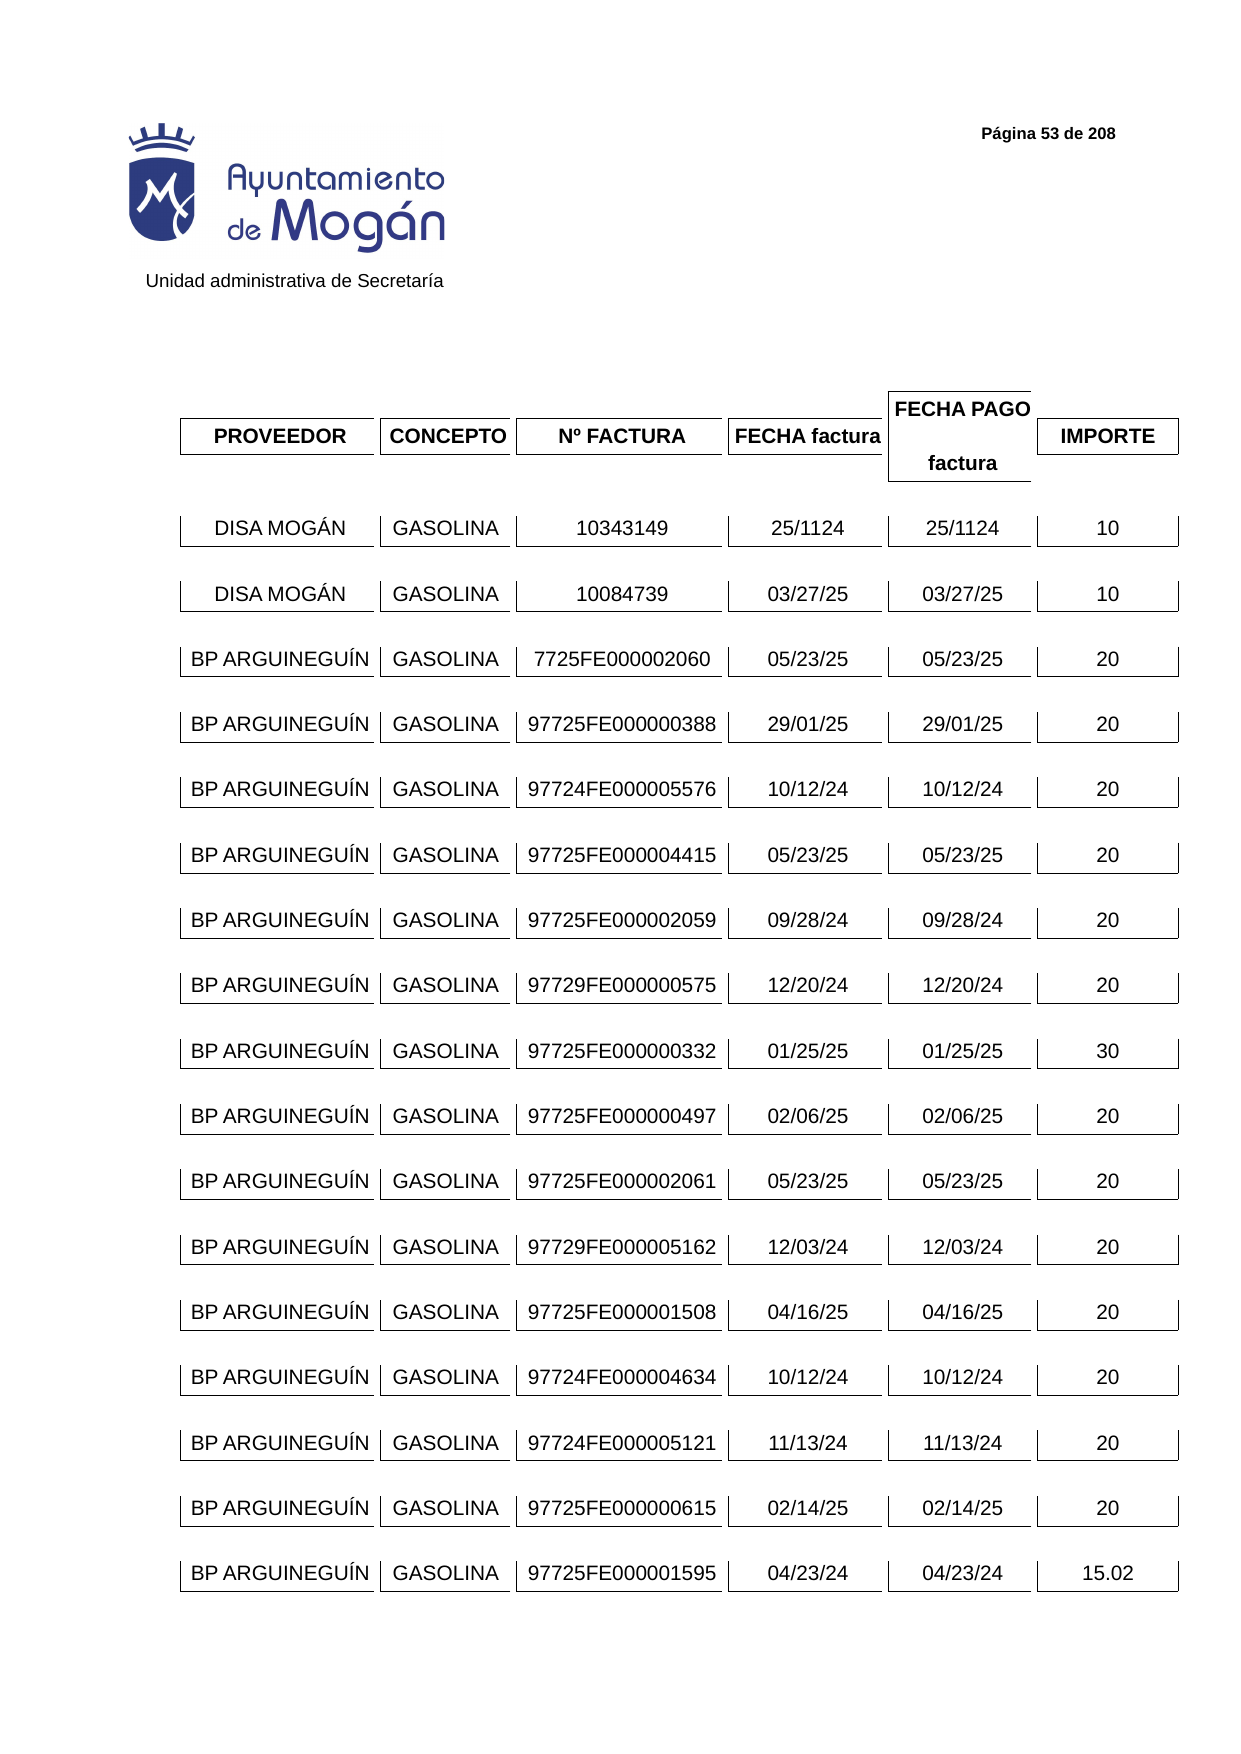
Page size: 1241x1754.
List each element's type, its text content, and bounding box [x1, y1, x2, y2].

table_cell BP ARGUINEGUÍN [177, 1558, 377, 1623]
table_cell 23/05/25 [725, 644, 884, 709]
table_cell BP ARGUINEGUÍN [177, 1101, 377, 1166]
table_cell 27/03/25 [885, 579, 1034, 644]
table_cell 13/11/24 [725, 1428, 884, 1493]
table_cell 20 [1034, 1297, 1181, 1362]
table_cell GASOLINA [377, 774, 513, 840]
table_cell GASOLINA [377, 1297, 513, 1362]
table_cell BP ARGUINEGUÍN [177, 1428, 377, 1493]
picture [128, 123, 445, 259]
table_cell 29/01/25 [725, 709, 884, 774]
table_cell 23/04/24 [885, 1558, 1034, 1623]
table_cell 97725FE000002059 [513, 905, 725, 970]
table_cell 20 [1034, 1166, 1181, 1232]
table_cell 10/12/24 [885, 774, 1034, 840]
table_cell 20 [1034, 1362, 1181, 1427]
table_header IMPORTE [1034, 388, 1181, 513]
table_cell 20 [1034, 1101, 1181, 1166]
table_cell 20 [1034, 1232, 1181, 1297]
table_cell 20 [1034, 774, 1181, 840]
table_cell 30 [1034, 1036, 1181, 1101]
table_cell 20 [1034, 644, 1181, 709]
table_cell 97725FE000000388 [513, 709, 725, 774]
table_cell 14/02/25 [885, 1493, 1034, 1558]
table_cell 23/04/24 [725, 1558, 884, 1623]
table_cell 25/1124 [885, 513, 1034, 578]
table_cell GASOLINA [377, 579, 513, 644]
table_cell 20/12/24 [885, 970, 1034, 1036]
table_cell BP ARGUINEGUÍN [177, 709, 377, 774]
table_header FECHA factura [725, 388, 884, 513]
table_cell 23/05/25 [885, 840, 1034, 905]
table_cell 97725FE000004415 [513, 840, 725, 905]
table_cell BP ARGUINEGUÍN [177, 644, 377, 709]
table_cell 97724FE000005576 [513, 774, 725, 840]
table_cell GASOLINA [377, 1428, 513, 1493]
table_cell 25/01/25 [885, 1036, 1034, 1101]
table_cell 06/02/25 [885, 1101, 1034, 1166]
table_cell 23/05/25 [885, 644, 1034, 709]
table_cell 97725FE000002061 [513, 1166, 725, 1232]
table_cell BP ARGUINEGUÍN [177, 1493, 377, 1558]
table_cell 25/1124 [725, 513, 884, 578]
table_cell 97724FE000005121 [513, 1428, 725, 1493]
table_cell 97729FE000000575 [513, 970, 725, 1036]
table_cell 20/12/24 [725, 970, 884, 1036]
table_header PROVEEDOR [177, 388, 377, 513]
table_cell 23/05/25 [725, 840, 884, 905]
table_cell DISA MOGÁN [177, 513, 377, 578]
table_cell 20 [1034, 840, 1181, 905]
table_cell GASOLINA [377, 1166, 513, 1232]
table_cell 15,02 [1034, 1558, 1181, 1623]
table_cell 16/04/25 [885, 1297, 1034, 1362]
table_header CONCEPTO [377, 388, 513, 513]
table_cell 25/01/25 [725, 1036, 884, 1101]
table_cell GASOLINA [377, 1232, 513, 1297]
table_cell BP ARGUINEGUÍN [177, 840, 377, 905]
table_cell 28/09/24 [885, 905, 1034, 970]
table_cell 97724FE000004634 [513, 1362, 725, 1427]
table_cell 10084739 [513, 579, 725, 644]
table_cell BP ARGUINEGUÍN [177, 1362, 377, 1427]
table_cell 20 [1034, 970, 1181, 1036]
table_cell GASOLINA [377, 1362, 513, 1427]
table_cell GASOLINA [377, 970, 513, 1036]
table_cell 23/05/25 [725, 1166, 884, 1232]
table_cell 97725FE000001508 [513, 1297, 725, 1362]
table_cell BP ARGUINEGUÍN [177, 774, 377, 840]
table_cell BP ARGUINEGUÍN [177, 970, 377, 1036]
table_cell BP ARGUINEGUÍN [177, 1232, 377, 1297]
table_cell DISA MOGÁN [177, 579, 377, 644]
table_cell GASOLINA [377, 1036, 513, 1101]
table_cell BP ARGUINEGUÍN [177, 1166, 377, 1232]
table_cell 03/12/24 [725, 1232, 884, 1297]
table_cell GASOLINA [377, 1558, 513, 1623]
table_cell 16/04/25 [725, 1297, 884, 1362]
table_cell 97725FE000001595 [513, 1558, 725, 1623]
table_header Nº FACTURA [513, 388, 725, 513]
table_cell 10343149 [513, 513, 725, 578]
table_cell 14/02/25 [725, 1493, 884, 1558]
table_cell 97725FE000000332 [513, 1036, 725, 1101]
table_cell GASOLINA [377, 1493, 513, 1558]
table_cell 13/11/24 [885, 1428, 1034, 1493]
table_cell GASOLINA [377, 905, 513, 970]
table_cell 12/10/24 [725, 1362, 884, 1427]
table_cell 20 [1034, 1493, 1181, 1558]
table_cell 29/01/25 [885, 709, 1034, 774]
table_cell 10 [1034, 513, 1181, 578]
table_cell 7725FE000002060 [513, 644, 725, 709]
table_cell 20 [1034, 905, 1181, 970]
table_cell 97725FE000000615 [513, 1493, 725, 1558]
table_cell GASOLINA [377, 513, 513, 578]
table_cell GASOLINA [377, 644, 513, 709]
table_cell 10 [1034, 579, 1181, 644]
table_cell BP ARGUINEGUÍN [177, 905, 377, 970]
table_cell GASOLINA [377, 709, 513, 774]
table_cell 23/05/25 [885, 1166, 1034, 1232]
table_cell 97725FE000000497 [513, 1101, 725, 1166]
table_cell 27/03/25 [725, 579, 884, 644]
table_cell 20 [1034, 1428, 1181, 1493]
table_cell 06/02/25 [725, 1101, 884, 1166]
table_cell GASOLINA [377, 1101, 513, 1166]
table_header FECHA PAGO factura [885, 388, 1034, 513]
table_cell BP ARGUINEGUÍN [177, 1297, 377, 1362]
table_cell 03/12/24 [885, 1232, 1034, 1297]
table_cell 10/12/24 [725, 774, 884, 840]
table_cell 20 [1034, 709, 1181, 774]
table_cell 28/09/24 [725, 905, 884, 970]
table_cell 97729FE000005162 [513, 1232, 725, 1297]
table_cell BP ARGUINEGUÍN [177, 1036, 377, 1101]
table_cell GASOLINA [377, 840, 513, 905]
table_cell 12/10/24 [885, 1362, 1034, 1427]
